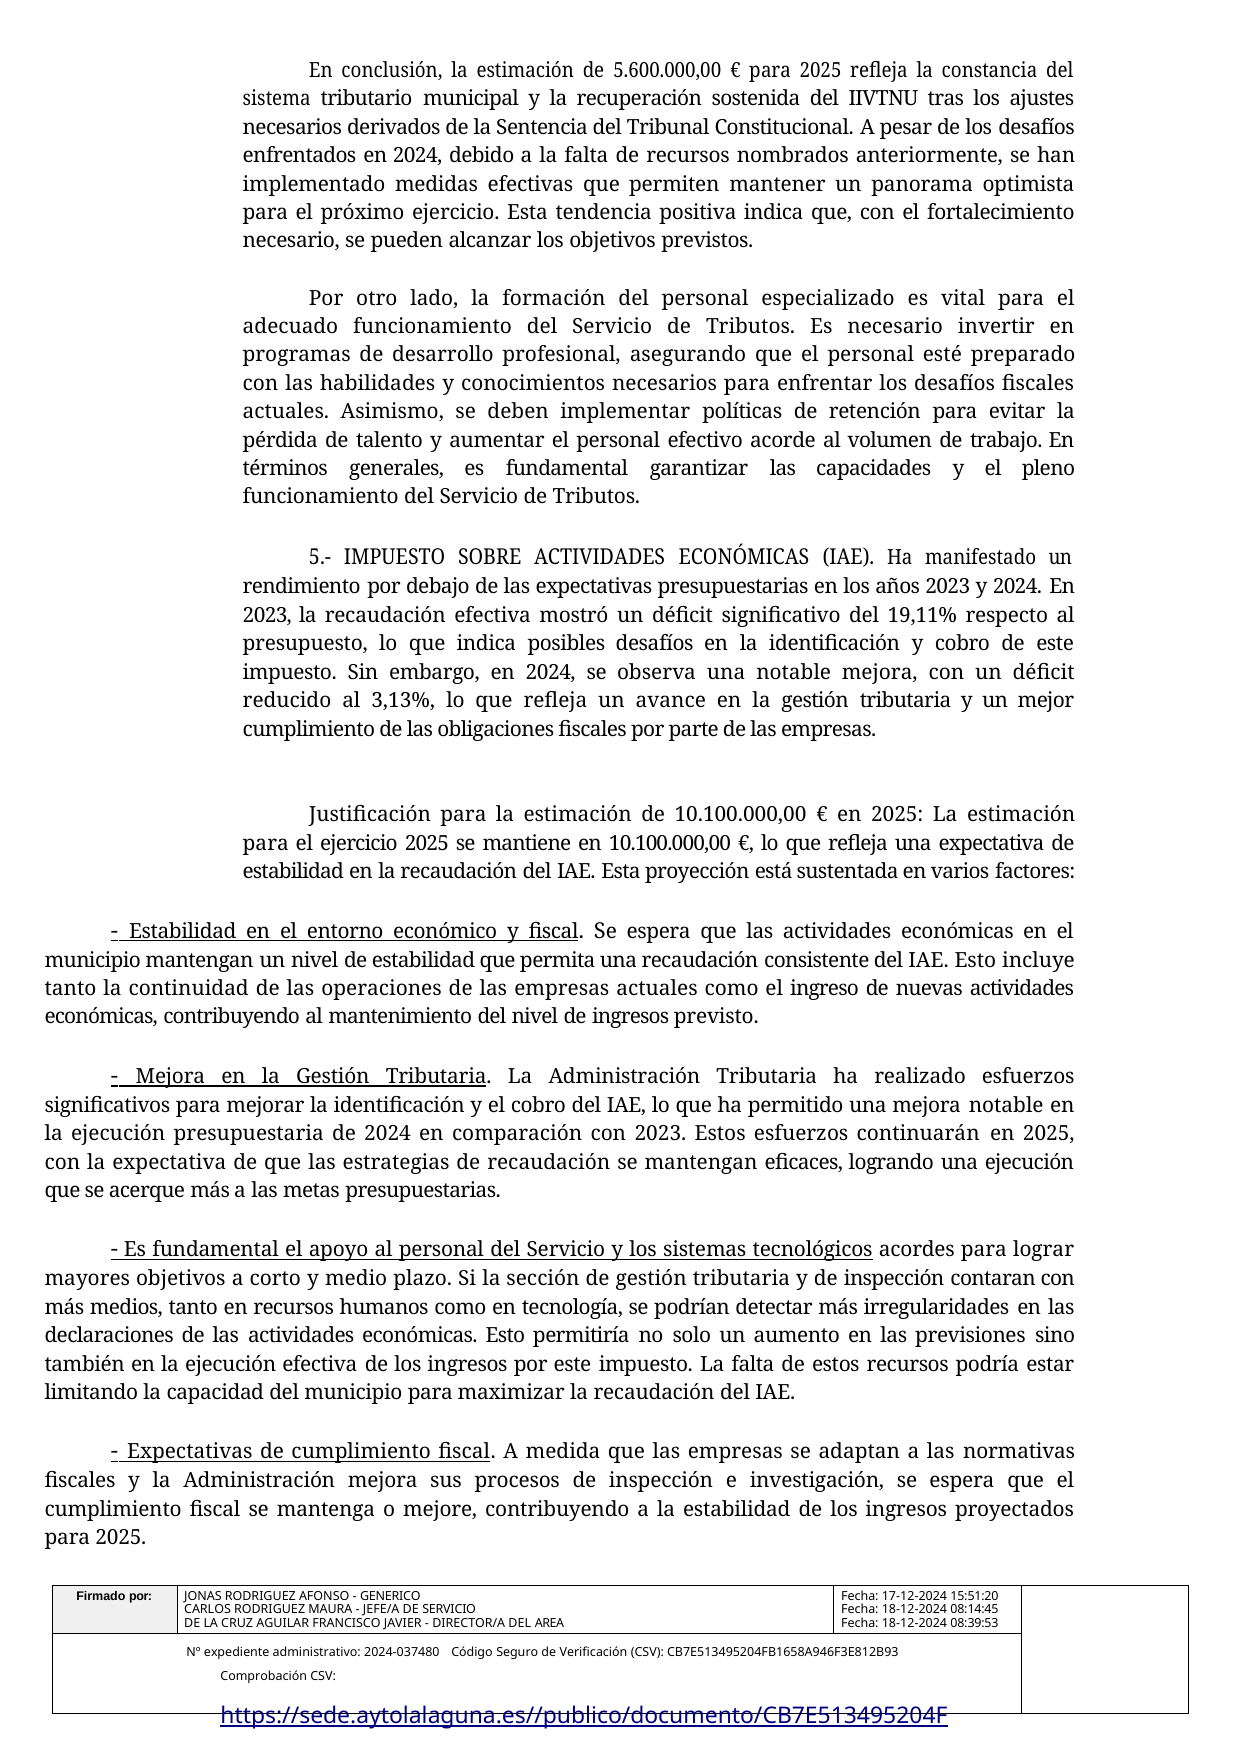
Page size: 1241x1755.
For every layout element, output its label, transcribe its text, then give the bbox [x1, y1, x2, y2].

text 5.- IMPUESTO SOBRE ACTIVIDADES ECONÓMICAS (IAE). Ha manifestado un [309, 541, 1196, 571]
text rendimiento por debajo de las expectativas presupuestarias en los años 2023 y 2024. En 2023, la recaudación efectiva mostró un déficit significativo del 19,11% respecto al presupuesto, lo que indica posibles desafíos en la identificación y cobro de este impuesto. Sin embargo, en 2024, se observa una notable mejora, con un déficit reducido al 3,13%, lo que refleja un avance en la gestión tributaria y un mejor cumplimiento de las obligaciones fiscales por parte de las empresas. [242, 571, 1075, 742]
text En conclusión, la estimación de 5.600.000,00 € para 2025 refleja la constancia del sistema tributario municipal y la recuperación sostenida del IIVTNU tras los ajustes necesarios derivados de la Sentencia del Tribunal Constitucional. A pesar de los desafíos enfrentados en 2024, debido a la falta de recursos nombrados anteriormente, se han implementado medidas efectivas que permiten mantener un panorama optimista para el próximo ejercicio. Esta tendencia positiva indica que, con el fortalecimiento necesario, se pueden alcanzar los objetivos previstos. [242, 55, 1075, 254]
text Por otro lado, la formación del personal especializado es vital para el adecuado funcionamiento del Servicio de Tributos. Es necesario invertir en programas de desarrollo profesional, asegurando que el personal esté preparado con las habilidades y conocimientos necesarios para enfrentar los desafíos fiscales actuales. Asimismo, se deben implementar políticas de retención para evitar la pérdida de talento y aumentar el personal efectivo acorde al volumen de trabajo. En términos generales, es fundamental garantizar las capacidades y el pleno funcionamiento del Servicio de Tributos. [242, 283, 1075, 510]
list Estabilidad en el entorno económico y fiscal. Se espera que las actividades económicas en el municipio mantengan un nivel de estabilidad que permita una recaudación consistente del IAE. Esto incluye tanto la continuidad de las operaciones de las empresas actuales como el ingreso de nuevas actividades económicas, contribuyendo al mantenimiento del nivel de ingresos previsto. [44, 913, 1075, 1030]
list Es fundamental el apoyo al personal del Servicio y los sistemas tecnológicos acordes para lograr mayores objetivos a corto y medio plazo. Si la sección de gestión tributaria y de inspección contaran con más medios, tanto en recursos humanos como en tecnología, se podrían detectar más irregularidades en las declaraciones de las actividades económicas. Esto permitiría no solo un aumento en las previsiones sino también en la ejecución efectiva de los ingresos por este impuesto. La falta de estos recursos podría estar limitando la capacidad del municipio para maximizar la recaudación del IAE. [44, 1232, 1075, 1406]
text Justificación para la estimación de 10.100.000,00 € en 2025: La estimación para el ejercicio 2025 se mantiene en 10.100.000,00 €, lo que refleja una expectativa de estabilidad en la recaudación del IAE. Esta proyección está sustentada en varios factores: [242, 799, 1075, 884]
list Mejora en la Gestión Tributaria. La Administración Tributaria ha realizado esfuerzos significativos para mejorar la identificación y el cobro del IAE, lo que ha permitido una mejora notable en la ejecución presupuestaria de 2024 en comparación con 2023. Estos esfuerzos continuarán en 2025, con la expectativa de que las estrategias de recaudación se mantengan eficaces, logrando una ejecución que se acerque más a las metas presupuestarias. [44, 1059, 1074, 1204]
list Expectativas de cumplimiento fiscal. A medida que las empresas se adaptan a las normativas fiscales y la Administración mejora sus procesos de inspección e investigación, se espera que el cumplimiento fiscal se mantenga o mejore, contribuyendo a la estabilidad de los ingresos proyectados para 2025. [44, 1434, 1075, 1551]
